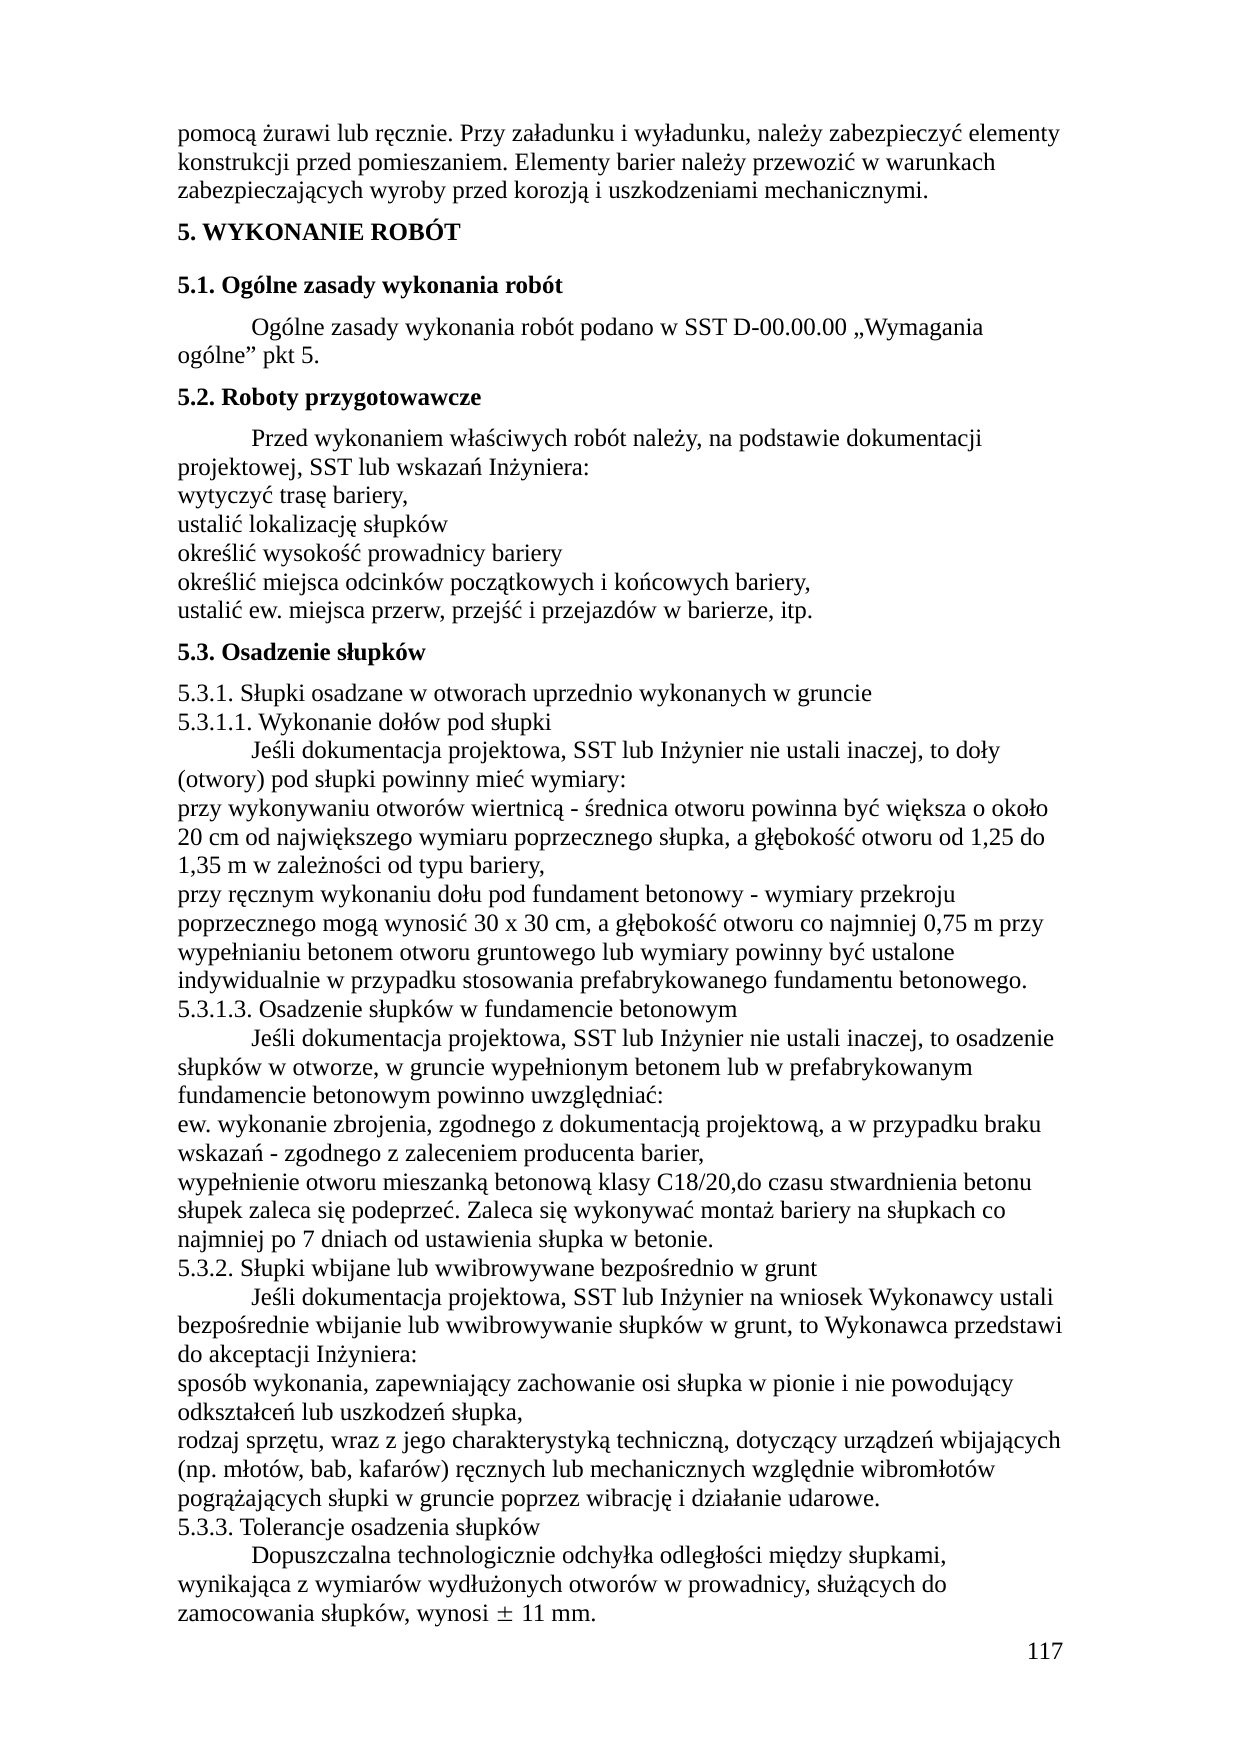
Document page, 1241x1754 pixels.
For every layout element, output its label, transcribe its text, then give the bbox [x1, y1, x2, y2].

text Ogólne zasady wykonania robót podano w SST D-00.00.00 „Wymagania ogólne” pkt 5. [177, 312, 1063, 369]
text rodzaj sprzętu, wraz z jego charakterystyką techniczną, dotyczący urządzeń wbijających (np. młotów, bab, kafarów) ręcznych lub mechanicznych względnie wibromłotów pogrążających słupki w gruncie poprzez wibrację i działanie udarowe. [177, 1426, 1063, 1512]
text 5.3.2. Słupki wbijane lub wwibrowywane bezpośrednio w grunt [177, 1253, 1063, 1282]
text Jeśli dokumentacja projektowa, SST lub Inżynier nie ustali inaczej, to doły (otwory) pod słupki powinny mieć wymiary: [177, 736, 1063, 793]
text określić miejsca odcinków początkowych i końcowych bariery, [177, 567, 1063, 596]
text ustalić lokalizację słupków [177, 509, 1063, 538]
text 5.3.1.3. Osadzenie słupków w fundamencie betonowym [177, 994, 1063, 1023]
text pomocą żurawi lub ręcznie. Przy załadunku i wyładunku, należy zabezpieczyć elementy konstrukcji przed pomieszaniem. Elementy barier należy przewozić w warunkach zabezpieczających wyroby przed korozją i uszkodzeniami mechanicznymi. [177, 118, 1063, 204]
subtitle 5.1. Ogólne zasady wykonania robót [177, 271, 1063, 299]
text przy wykonywaniu otworów wiertnicą - średnica otworu powinna być większa o około 20 cm od największego wymiaru poprzecznego słupka, a głębokość otworu od 1,25 do 1,35 m w zależności od typu bariery, [177, 793, 1063, 879]
subtitle 5.3. Osadzenie słupków [177, 637, 1063, 666]
text 5.3.1. Słupki osadzane w otworach uprzednio wykonanych w gruncie [177, 678, 1063, 707]
text 5.3.3. Tolerancje osadzenia słupków [177, 1512, 1063, 1541]
text określić wysokość prowadnicy bariery [177, 538, 1063, 567]
text ustalić ew. miejsca przerw, przejść i przejazdów w barierze, itp. [177, 596, 1063, 624]
text ew. wykonanie zbrojenia, zgodnego z dokumentacją projektową, a w przypadku braku wskazań - zgodnego z zaleceniem producenta barier, [177, 1109, 1063, 1167]
text wytyczyć trasę bariery, [177, 481, 1063, 509]
text Przed wykonaniem właściwych robót należy, na podstawie dokumentacji projektowej, SST lub wskazań Inżyniera: [177, 423, 1063, 481]
text Dopuszczalna technologicznie odchyłka odległości między słupkami, wynikająca z wymiarów wydłużonych otworów w prowadnicy, służących do zamocowania słupków, wynosi  11 mm. [177, 1541, 1063, 1627]
text Jeśli dokumentacja projektowa, SST lub Inżynier na wniosek Wykonawcy ustali bezpośrednie wbijanie lub wwibrowywanie słupków w grunt, to Wykonawca przedstawi do akceptacji Inżyniera: [177, 1282, 1063, 1368]
text wypełnienie otworu mieszanką betonową klasy C18/20,do czasu stwardnienia betonu słupek zaleca się podeprzeć. Zaleca się wykonywać montaż bariery na słupkach co najmniej po 7 dniach od ustawienia słupka w betonie. [177, 1167, 1063, 1253]
subtitle 5.2. Roboty przygotowawcze [177, 382, 1063, 411]
text przy ręcznym wykonaniu dołu pod fundament betonowy - wymiary przekroju poprzecznego mogą wynosić 30 x 30 cm, a głębokość otworu co najmniej 0,75 m przy wypełnianiu betonem otworu gruntowego lub wymiary powinny być ustalone indywidualnie w przypadku stosowania prefabrykowanego fundamentu betonowego. [177, 879, 1063, 994]
text Jeśli dokumentacja projektowa, SST lub Inżynier nie ustali inaczej, to osadzenie słupków w otworze, w gruncie wypełnionym betonem lub w prefabrykowanym fundamencie betonowym powinno uwzględniać: [177, 1023, 1063, 1109]
text sposób wykonania, zapewniający zachowanie osi słupka w pionie i nie powodujący odkształceń lub uszkodzeń słupka, [177, 1368, 1063, 1426]
text 5.3.1.1. Wykonanie dołów pod słupki [177, 707, 1063, 736]
subtitle 5. wykonanie robót [177, 217, 1063, 246]
